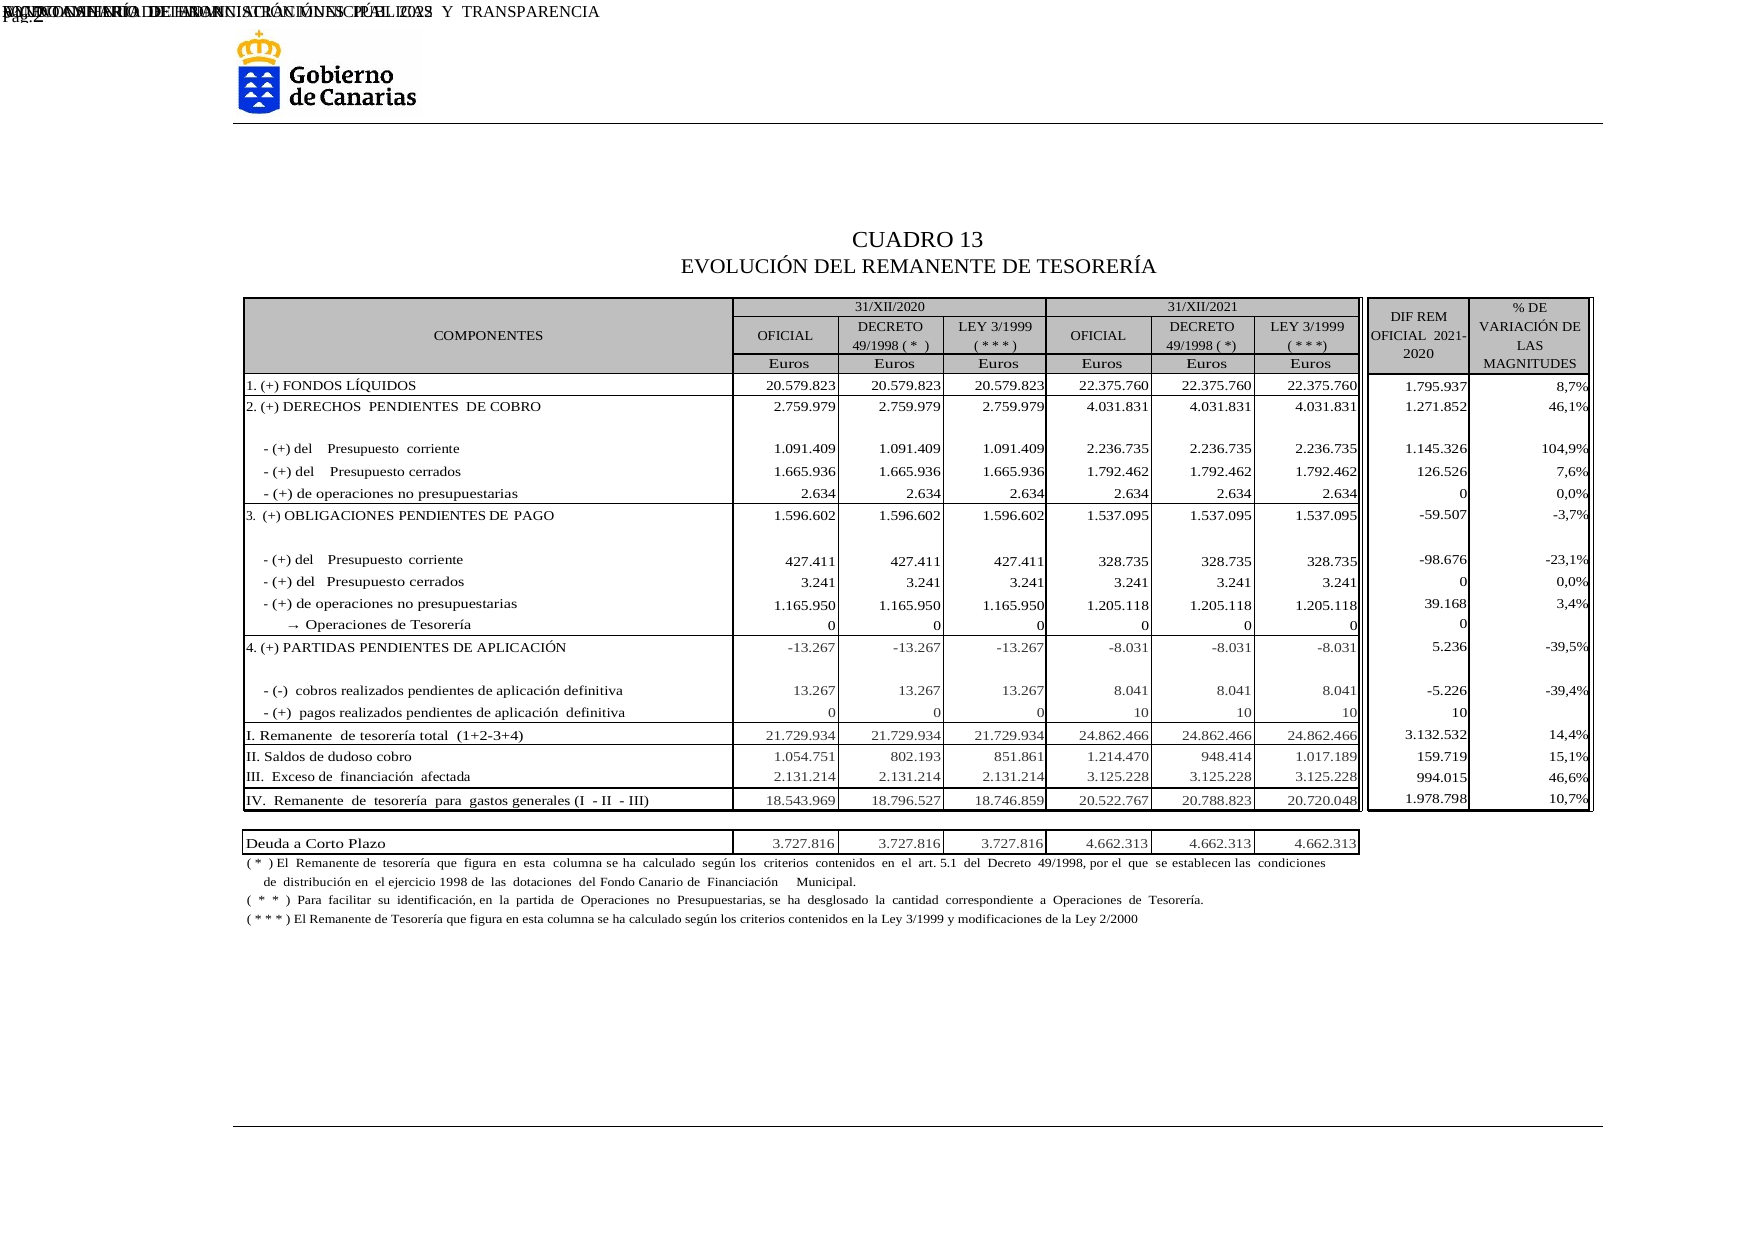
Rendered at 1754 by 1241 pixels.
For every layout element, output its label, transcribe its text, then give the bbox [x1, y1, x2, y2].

table_cell 21.729.934 [734, 723, 838, 744]
table_cell Euros [1047, 355, 1151, 373]
table_cell 4.031.831 [1152, 396, 1254, 427]
table_header 3.727.816 [734, 831, 838, 852]
table_cell -13.267 [944, 636, 1045, 669]
table_cell 3.241 [839, 570, 943, 592]
table_cell 46,1% [1470, 396, 1588, 428]
table_header 4.662.313 [1047, 831, 1151, 852]
table_cell 20.522.767 [1047, 789, 1151, 809]
table_header DIF REM OFICIAL 2021- 2020 [1369, 299, 1468, 373]
table_cell -23,1% [1470, 537, 1588, 570]
table_cell 3.125.228 [1255, 766, 1358, 787]
table_cell 1.665.936 [839, 460, 943, 482]
table_cell 4.031.831 [1255, 396, 1358, 427]
table_cell - (-) cobros realizados pendientes de aplicación definitiva [245, 669, 732, 701]
table_cell 18.543.969 [734, 789, 838, 809]
table_cell 3.241 [1152, 570, 1254, 592]
table_cell 18.746.859 [944, 789, 1045, 809]
table_cell -39,5% [1470, 636, 1588, 669]
table_cell II. Saldos de dudoso cobro [245, 745, 732, 766]
table_cell -8.031 [1152, 636, 1254, 669]
picture [236, 29, 423, 117]
table_cell 20.579.823 [944, 374, 1045, 395]
table_cell 1.665.936 [734, 460, 838, 482]
text ( * ) El Remanente de tesorería que figura en esta columna se ha calculado según los criterios contenidos en el art. 5.1 del Decreto 49/1998, por el que se establecen las condiciones de distribución en el ejercicio 1998 de las dotaciones del Fondo Canario de Financiación Municipal. [247, 856, 1338, 889]
table_cell 3.241 [944, 570, 1045, 592]
table_cell IV. Remanente de tesorería para gastos generales (I - II - III) [245, 789, 732, 809]
table_cell 5.236 [1369, 636, 1468, 669]
table_header 31/XII/2020 [734, 299, 1045, 316]
table_cell 1.271.852 [1369, 396, 1468, 428]
table_cell 4.031.831 [1047, 396, 1151, 427]
table_cell 20.720.048 [1255, 789, 1358, 809]
table_cell LEY 3/1999 ( * * *) [1255, 317, 1358, 353]
table_cell I. Remanente de tesorería total (1+2-3+4) [245, 723, 732, 744]
table_cell 328.735 [1255, 537, 1358, 570]
table_cell 1.537.095 [1047, 504, 1151, 537]
table_cell 0 [944, 701, 1045, 722]
table_cell 851.861 [944, 745, 1045, 766]
table_cell 4. (+) PARTIDAS PENDIENTES DE APLICACIÓN [245, 636, 732, 669]
table_cell 2.634 [734, 483, 838, 503]
table_cell 10,7% [1470, 788, 1588, 809]
table_cell 1.017.189 [1255, 745, 1358, 766]
table_cell -5.226 [1369, 669, 1468, 702]
table_cell 20.579.823 [839, 374, 943, 395]
table_cell 0 [734, 613, 838, 634]
table_cell 10 [1152, 701, 1254, 722]
table_cell 1.795.937 [1369, 375, 1468, 396]
table_cell 0 [1369, 570, 1468, 592]
table_cell LEY 3/1999 ( * * * ) [944, 317, 1045, 353]
table_cell 8.041 [1255, 669, 1358, 701]
table_cell 1.205.118 [1047, 592, 1151, 613]
table_cell -59.507 [1369, 504, 1468, 537]
table_cell 8,7% [1470, 375, 1588, 396]
table_cell 0 [1255, 613, 1358, 634]
table_cell - (+) del Presupuesto corriente [245, 428, 732, 460]
table_cell 3,4% [1470, 592, 1588, 614]
table_cell -39,4% [1470, 669, 1588, 702]
table_cell 21.729.934 [839, 723, 943, 744]
table_cell 1.792.462 [1152, 460, 1254, 482]
table_cell 0 [839, 701, 943, 722]
table_cell 1.165.950 [734, 592, 838, 613]
table_cell -3,7% [1470, 504, 1588, 537]
table_cell 2.634 [1047, 483, 1151, 503]
text CUADRO 13 [526, 226, 1309, 252]
table_cell 0,0% [1470, 483, 1588, 504]
table_cell 2.634 [944, 483, 1045, 503]
table_cell 3.241 [734, 570, 838, 592]
table_cell 328.735 [1047, 537, 1151, 570]
table_cell (+) OBLIGACIONES PENDIENTES DE PAGO (+) del Presupuesto corriente (+) del Presupuesto cerrados (+) de operaciones no presupuestarias → Operaciones de Tesorería [245, 504, 732, 634]
table_cell DECRETO 49/1998 ( *) [1152, 317, 1254, 353]
table_cell 24.862.466 [1255, 723, 1358, 744]
table_cell 948.414 [1152, 745, 1254, 766]
text ( * * ) Para facilitar su identificación, en la partida de Operaciones no Presupuestarias, se ha desglosado la cantidad correspondiente a Operaciones de Tesorería. ( * * * ) El Remanente de Tesorería que figura en esta columna se ha calculado según los criterios contenidos en la Ley 3/1999 y modificaciones de la Ley 2/2000 [247, 893, 1219, 926]
table_cell 1.145.326 [1369, 428, 1468, 460]
table_header 3.727.816 [839, 831, 943, 852]
table_cell 104,9% [1470, 428, 1588, 460]
table_cell 2.634 [1152, 483, 1254, 503]
table_cell 2.236.735 [1152, 428, 1254, 460]
table_cell 15,1% [1470, 745, 1588, 767]
table_cell Euros [1152, 355, 1254, 373]
table_cell 2.236.735 [1047, 428, 1151, 460]
table_cell 1.091.409 [944, 428, 1045, 460]
table_cell 1.978.798 [1369, 788, 1468, 809]
table_cell 3.125.228 [1152, 766, 1254, 787]
table_cell 0 [1152, 613, 1254, 634]
table_cell 802.193 [839, 745, 943, 766]
table_cell 1. (+) FONDOS LÍQUIDOS [245, 374, 732, 395]
table_cell 22.375.760 [1047, 374, 1151, 395]
table_cell 0 [839, 613, 943, 634]
table_cell 427.411 [839, 537, 943, 570]
table_cell 18.796.527 [839, 789, 943, 809]
table_cell 1.596.602 [734, 504, 838, 537]
table_header COMPONENTES [245, 299, 732, 373]
table_cell [1470, 702, 1588, 723]
table_cell 2.759.979 [734, 396, 838, 427]
table_cell 427.411 [944, 537, 1045, 570]
table_header 3.727.816 [944, 831, 1045, 852]
table_cell 0 [944, 613, 1045, 634]
table_cell 10 [1255, 701, 1358, 722]
table_cell 2.634 [1255, 483, 1358, 503]
table_cell 1.091.409 [839, 428, 943, 460]
table_cell OFICIAL [734, 317, 838, 353]
table_cell -13.267 [734, 636, 838, 669]
table_cell 39.168 [1369, 592, 1468, 614]
table_cell 328.735 [1152, 537, 1254, 570]
table_cell 2.131.214 [839, 766, 943, 787]
table_cell 1.091.409 [734, 428, 838, 460]
table_header % DE VARIACIÓN DE LAS MAGNITUDES [1470, 299, 1588, 373]
table_cell 20.579.823 [734, 374, 838, 395]
table_cell - (+) del Presupuesto cerrados [245, 460, 732, 482]
table_cell -98.676 [1369, 537, 1468, 570]
text EVOLUCIÓN DEL REMANENTE DE TESORERÍA [526, 254, 1312, 278]
table_cell 126.526 [1369, 460, 1468, 483]
table_cell Euros [734, 355, 838, 373]
table_cell 0 [1369, 614, 1468, 636]
table_cell 7,6% [1470, 460, 1588, 483]
table_cell 3.241 [1255, 570, 1358, 592]
table_cell 1.665.936 [944, 460, 1045, 482]
table_cell 21.729.934 [944, 723, 1045, 744]
table_cell 1.596.602 [944, 504, 1045, 537]
table_cell 1.537.095 [1255, 504, 1358, 537]
table_cell 24.862.466 [1152, 723, 1254, 744]
table_cell 0 [1369, 483, 1468, 504]
table_cell 159.719 [1369, 745, 1468, 767]
table_cell 20.788.823 [1152, 789, 1254, 809]
table_cell 427.411 [734, 537, 838, 570]
table_cell 2.634 [839, 483, 943, 503]
table_cell -13.267 [839, 636, 943, 669]
table_cell 0,0% [1470, 570, 1588, 592]
table_cell Euros [1255, 355, 1358, 373]
table_cell 1.165.950 [839, 592, 943, 613]
table_header 31/XII/2021 [1047, 299, 1358, 316]
table_cell 2.236.735 [1255, 428, 1358, 460]
table_cell [1470, 614, 1588, 636]
table_cell 1.792.462 [1047, 460, 1151, 482]
table_cell 8.041 [1047, 669, 1151, 701]
table_cell OFICIAL [1047, 317, 1151, 353]
table_cell 0 [734, 701, 838, 722]
table_cell - (+) de operaciones no presupuestarias [245, 483, 732, 503]
table_cell 13.267 [839, 669, 943, 701]
table_header Deuda a Corto Plazo [243, 831, 732, 852]
table_cell 46,6% [1470, 767, 1588, 788]
table_cell 3.241 [1047, 570, 1151, 592]
table_cell 22.375.760 [1255, 374, 1358, 395]
table_cell -8.031 [1047, 636, 1151, 669]
table_cell Euros [944, 355, 1045, 373]
table_cell 13.267 [944, 669, 1045, 701]
table_cell 2.131.214 [734, 766, 838, 787]
table_cell 3.125.228 [1047, 766, 1151, 787]
table_cell 14,4% [1470, 724, 1588, 745]
table_cell -8.031 [1255, 636, 1358, 669]
table_cell 1.205.118 [1255, 592, 1358, 613]
table_cell 10 [1047, 701, 1151, 722]
table_cell 994.015 [1369, 767, 1468, 788]
table_cell 3.132.532 [1369, 724, 1468, 745]
table_cell - (+) pagos realizados pendientes de aplicación definitiva [245, 701, 732, 722]
table_cell 24.862.466 [1047, 723, 1151, 744]
table_cell 8.041 [1152, 669, 1254, 701]
table_cell 2.759.979 [944, 396, 1045, 427]
table_cell 1.214.470 [1047, 745, 1151, 766]
table_cell 1.596.602 [839, 504, 943, 537]
table_cell 2. (+) DERECHOS PENDIENTES DE COBRO [245, 396, 732, 427]
table_cell DECRETO 49/1998 ( * ) [839, 317, 943, 353]
table_cell 1.792.462 [1255, 460, 1358, 482]
table_cell 1.537.095 [1152, 504, 1254, 537]
table_header 4.662.313 [1152, 831, 1254, 852]
table_cell 1.165.950 [944, 592, 1045, 613]
table_cell Euros [839, 355, 943, 373]
table_cell III. Exceso de financiación afectada [245, 766, 732, 787]
table_cell 0 [1047, 613, 1151, 634]
table_cell 2.131.214 [944, 766, 1045, 787]
table_cell 2.759.979 [839, 396, 943, 427]
table_cell 1.054.751 [734, 745, 838, 766]
table_cell 13.267 [734, 669, 838, 701]
table_cell 1.205.118 [1152, 592, 1254, 613]
table_cell 22.375.760 [1152, 374, 1254, 395]
table_cell 10 [1369, 702, 1468, 723]
table_header 4.662.313 [1255, 831, 1358, 852]
